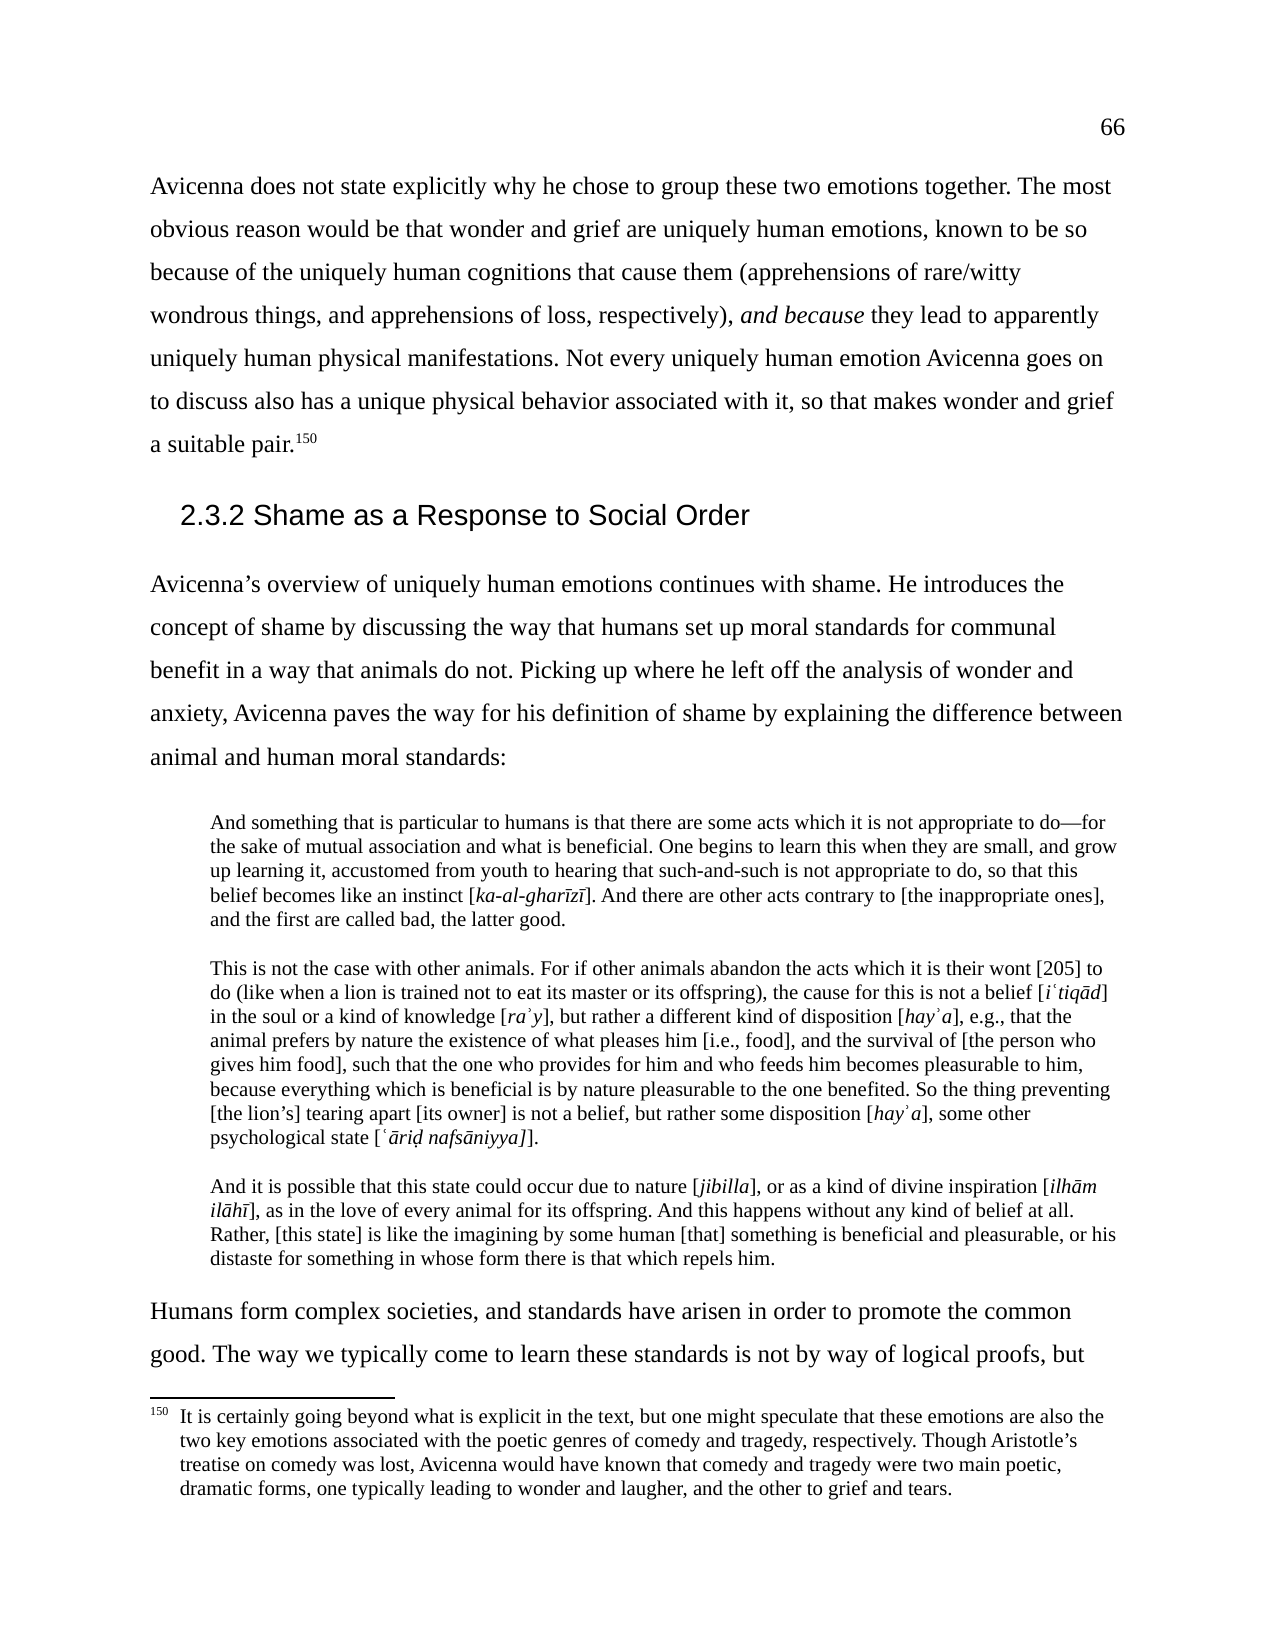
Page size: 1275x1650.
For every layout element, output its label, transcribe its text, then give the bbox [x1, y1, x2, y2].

text And something that is particular to humans is that there are some acts which it is not appropriate to do—for the sake of mutual association and what is beneficial. One begins to learn this when they are small, and grow up learning it, accustomed from youth to hearing that such-and-such is not appropriate to do, so that this belief becomes like an instinct [ka-al-gharīzī]. And there are other acts contrary to [the inappropriate ones], and the first are called bad, the latter good. [210, 810, 1125, 931]
text Avicenna does not state explicitly why he chose to group these two emotions together. The most obvious reason would be that wonder and grief are uniquely human emotions, known to be so because of the uniquely human cognitions that cause them (apprehensions of rare/witty wondrous things, and apprehensions of loss, respectively), and because they lead to apparently uniquely human physical manifestations. Not every uniquely human emotion Avicenna goes on to discuss also has a unique physical behavior associated with it, so that makes wonder and grief a suitable pair. [150, 171, 1125, 458]
text Avicenna’s overview of uniquely human emotions continues with shame. He introduces the concept of shame by discussing the way that humans set up moral standards for communal benefit in a way that animals do not. Picking up where he left off the analysis of wonder and anxiety, Avicenna paves the way for his definition of shame by explaining the difference between animal and human moral standards: [150, 569, 1125, 770]
text Humans form complex societies, and standards have arisen in order to promote the common good. The way we typically come to learn these standards is not by way of logical proofs, but [150, 1296, 1125, 1368]
text It is certainly going beyond what is explicit in the text, but one might speculate that these emotions are also the two key emotions associated with the poetic genres of comedy and tragedy, respectively. Though Aristotle’s treatise on comedy was lost, Avicenna would have known that comedy and tragedy were two main poetic, dramatic forms, one typically leading to wonder and laugher, and the other to grief and tears. [150, 1404, 1125, 1500]
text And it is possible that this state could occur due to nature [jibilla], or as a kind of divine inspiration [ilhām ilāhī], as in the love of every animal for its offspring. And this happens without any kind of belief at all. Rather, [this state] is like the imagining by some human [that] something is beneficial and pleasurable, or his distaste for something in whose form there is that which repels him. [210, 1174, 1125, 1270]
text This is not the case with other animals. For if other animals abandon the acts which it is their wont [205] to do (like when a lion is trained not to eat its master or its offspring), the cause for this is not a belief [iʿtiqād] in the soul or a kind of knowledge [raʾy], but rather a different kind of disposition [hayʾa], e.g., that the animal prefers by nature the existence of what pleases him [i.e., food], and the survival of [the person who gives him food], such that the one who provides for him and who feeds him becomes pleasurable to him, because everything which is beneficial is by nature pleasurable to the one benefited. So the thing preventing [the lion’s] tearing apart [its owner] is not a belief, but rather some disposition [hayʾa], some other psychological state [ʿāriḍ nafsāniyya]]. [210, 956, 1125, 1149]
subtitle 2.3.2 Shame as a Response to Social Order [180, 498, 1125, 532]
